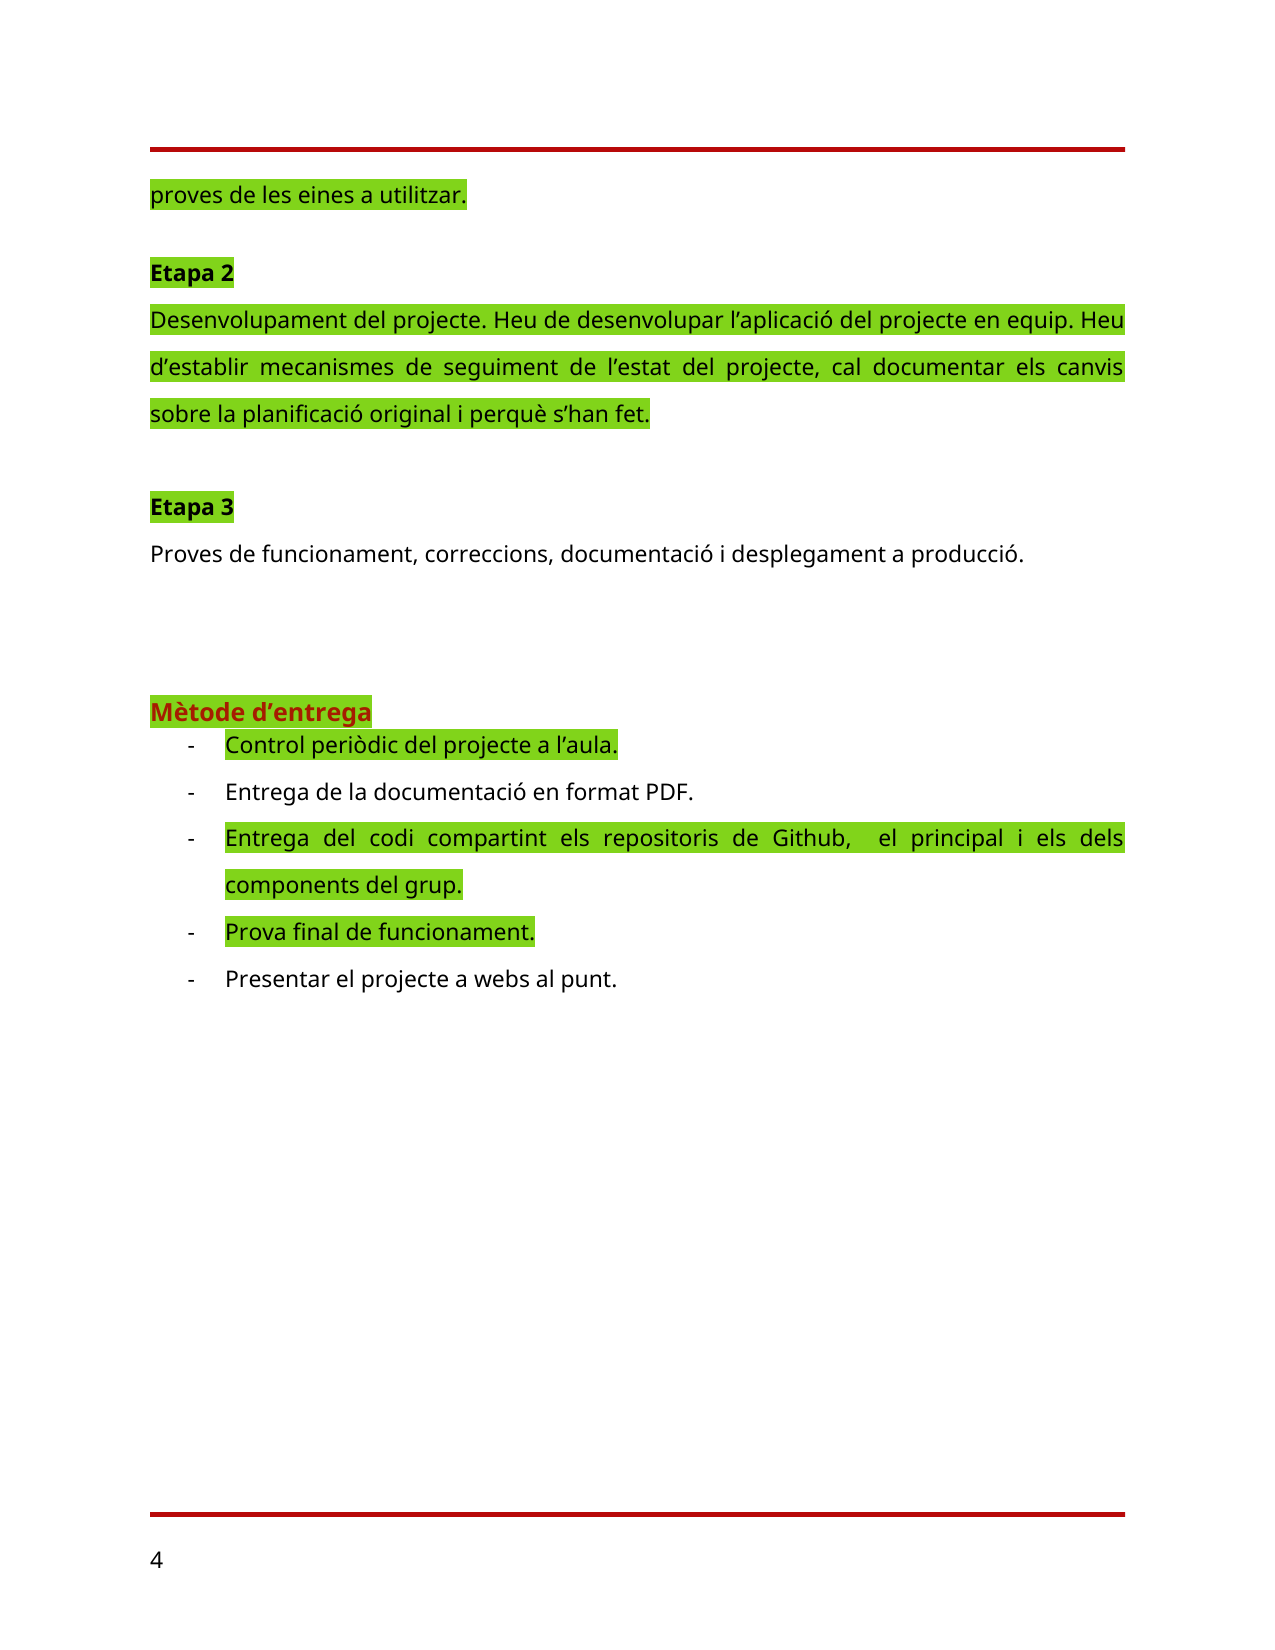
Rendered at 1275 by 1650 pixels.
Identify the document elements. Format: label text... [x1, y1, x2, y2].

picture [150, 1512, 1125, 1517]
picture [150, 147, 1125, 152]
list Prova final de funcionament. [187, 916, 1125, 947]
text Proves de funcionament, correccions, documentació i desplegament a producció. [150, 538, 1125, 569]
subtitle Mètode d’entrega [150, 694, 1125, 728]
list Control periòdic del projecte a l’aula. [187, 728, 1125, 760]
list Entrega de la documentació en format PDF. [187, 775, 1125, 807]
text Desenvolupament del projecte. Heu de desenvolupar l’aplicació del projecte en equip. Heu d’establir mecanismes de seguiment de l’estat del projecte, cal documentar els canvis sobre la planificació original i perquè s’han fet. [150, 304, 1125, 429]
text proves de les eines a utilitzar. [150, 179, 1125, 210]
text Etapa 2 [150, 257, 1125, 288]
text Etapa 3 [150, 491, 1125, 523]
list Presentar el projecte a webs al punt. [187, 963, 1125, 994]
list Entrega del codi compartint els repositoris de Github, el principal i els dels components del grup. [187, 822, 1125, 900]
